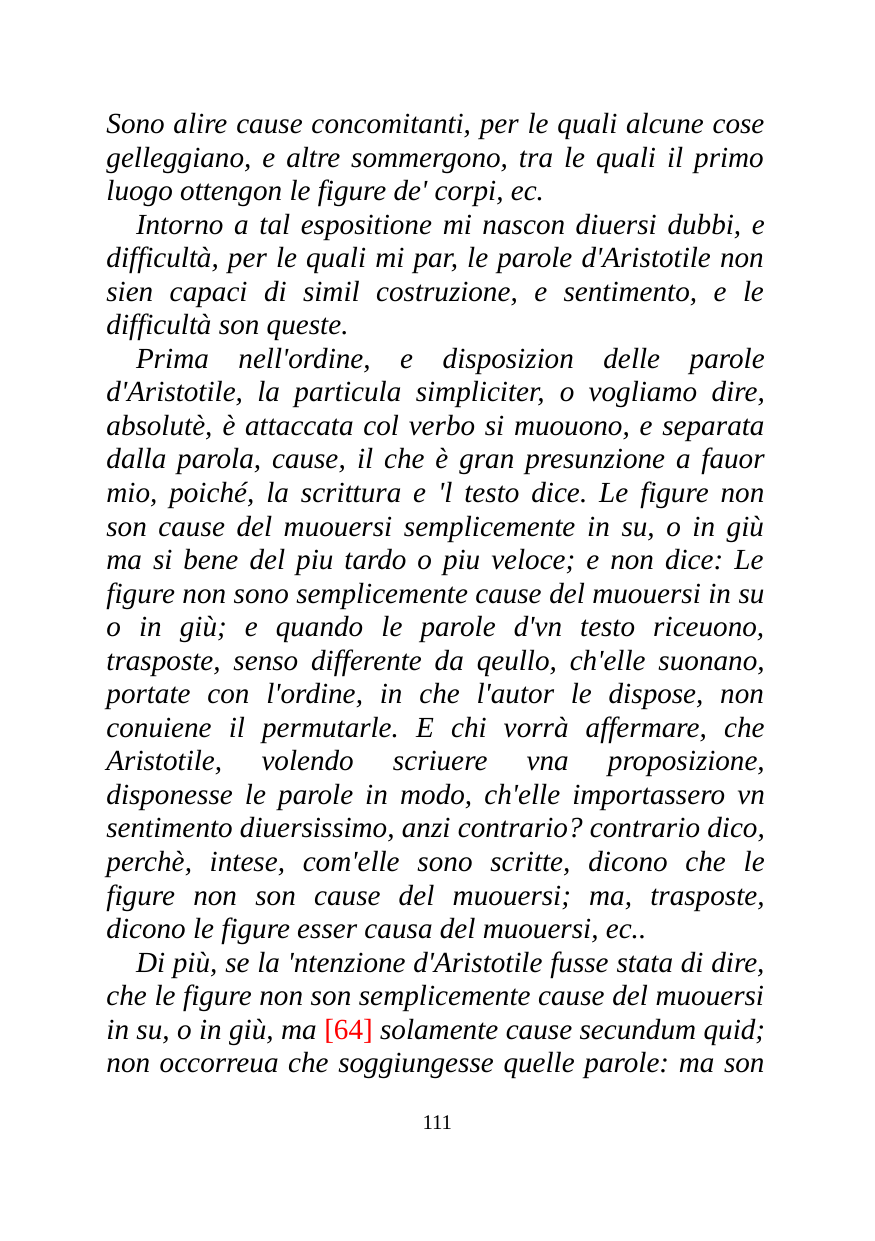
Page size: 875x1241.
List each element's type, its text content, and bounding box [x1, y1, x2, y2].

text Intorno a tal espositione mi nascon diuersi dubbi, e difficultà, per le quali mi par, le parole d'Aristotile non sien capaci di simil costruzione, e sentimento, e le difficultà son queste. [106, 207, 768, 341]
text Di più, se la 'ntenzione d'Aristotile fusse stata di dire, che le figure non son semplicemente cause del muouersi in su, o in giù, ma [64] solamente cause secundum quid; non occorreua che soggiungesse quelle parole: ma son [106, 945, 768, 1079]
text Sono alire cause concomitanti, per le quali alcune cose gelleggiano, e altre sommergono, tra le quali il primo luogo ottengon le figure de' corpi, ec. [106, 106, 768, 207]
text Prima nell'ordine, e disposizion delle parole d'Aristotile, la particula simpliciter, o vogliamo dire, absolutè, è attaccata col verbo si muouono, e separata dalla parola, cause, il che è gran presunzione a fauor mio, poiché, la scrittura e 'l testo dice. Le figure non son cause del muouersi semplicemente in su, o in giù ma si bene del piu tardo o piu veloce; e non dice: Le figure non sono semplicemente cause del muouersi in su o in giù; e quando le parole d'vn testo riceuono, trasposte, senso differente da qeullo, ch'elle suonano, portate con l'ordine, in che l'autor le dispose, non conuiene il permutarle. E chi vorrà affermare, che Aristotile, volendo scriuere vna proposizione, disponesse le parole in modo, ch'elle importassero vn sentimento diuersissimo, anzi contrario? contrario dico, perchè, intese, com'elle sono scritte, dicono che le figure non son cause del muouersi; ma, trasposte, dicono le figure esser causa del muouersi, ec.. [106, 341, 768, 945]
